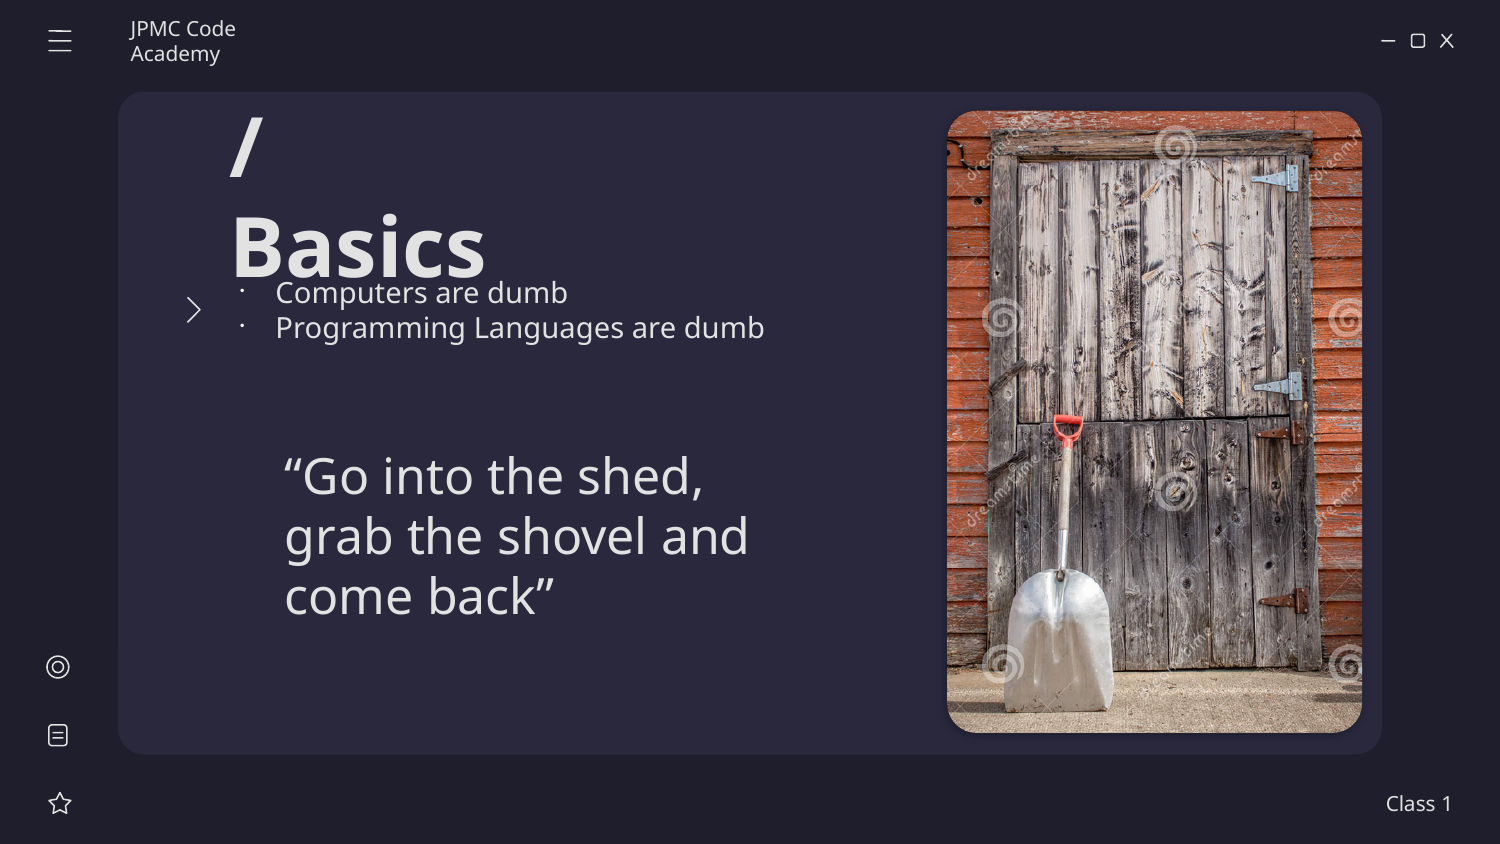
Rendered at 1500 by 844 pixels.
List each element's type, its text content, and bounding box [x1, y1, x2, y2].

subtitle JPMC Code Academy [130, 18, 306, 64]
text_box “Go into the shed, grab the shovel and come back” [234, 450, 826, 620]
text_box [947, 110, 1363, 733]
subtitle Class 1 [1278, 780, 1453, 826]
title /Basics [214, 126, 526, 263]
subtitle Computers are dumb Programming Languages are dumb [225, 225, 816, 395]
